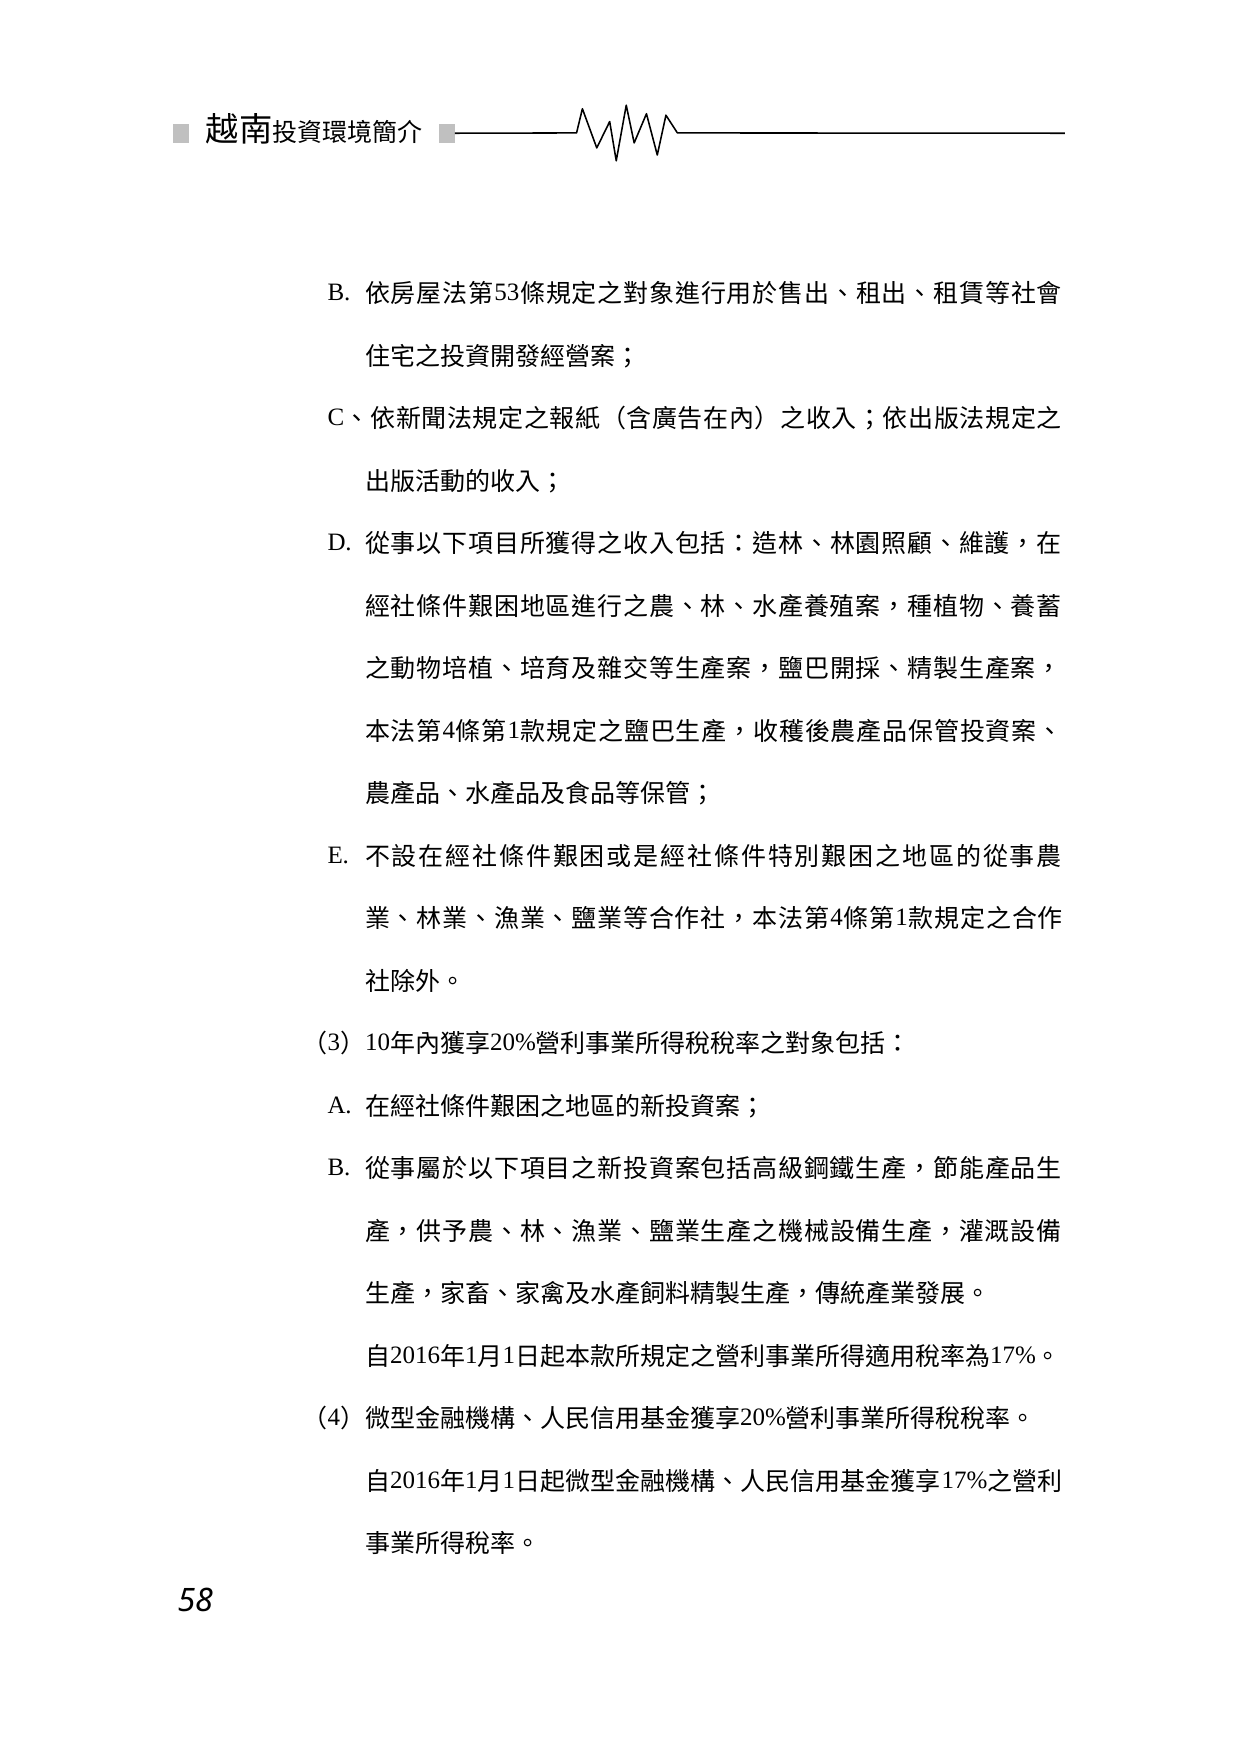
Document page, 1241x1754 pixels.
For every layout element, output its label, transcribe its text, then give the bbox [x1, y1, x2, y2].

text D. 從事以下項目所獲得之收入包括：造林、林園照顧、維護，在經社條件艱困地區進行之農、林、水產養殖案，種植物、養蓄之動物培植、培育及雜交等生產案，鹽巴開採、精製生產案，本法第4條第1款規定之鹽巴生產，收穫後農產品保管投資案、農產品、水產品及食品等保管； [327, 500, 1063, 813]
text （4）微型金融機構、人民信用基金獲享20%營利事業所得稅稅率。 [302, 1375, 1063, 1438]
text B. 從事屬於以下項目之新投資案包括高級鋼鐵生產，節能產品生產，供予農、林、漁業、鹽業生產之機械設備生產，灌溉設備生產，家畜、家禽及水產飼料精製生產，傳統產業發展。 [327, 1125, 1063, 1313]
text B. 依房屋法第53條規定之對象進行用於售出、租出、租賃等社會住宅之投資開發經營案； [327, 250, 1063, 375]
text （3）10年內獲享20%營利事業所得稅稅率之對象包括： [302, 1000, 1063, 1063]
text 自2016年1月1日起本款所規定之營利事業所得適用稅率為17%。 [365, 1313, 1063, 1375]
text C、依新聞法規定之報紙（含廣告在內）之收入；依出版法規定之出版活動的收入； [327, 375, 1063, 500]
text 自2016年1月1日起微型金融機構、人民信用基金獲享17%之營利事業所得稅率。 [365, 1438, 1063, 1563]
text E. 不設在經社條件艱困或是經社條件特別艱困之地區的從事農業、林業、漁業、鹽業等合作社，本法第4條第1款規定之合作社除外。 [327, 813, 1063, 1000]
text A. 在經社條件艱困之地區的新投資案； [327, 1063, 1063, 1125]
